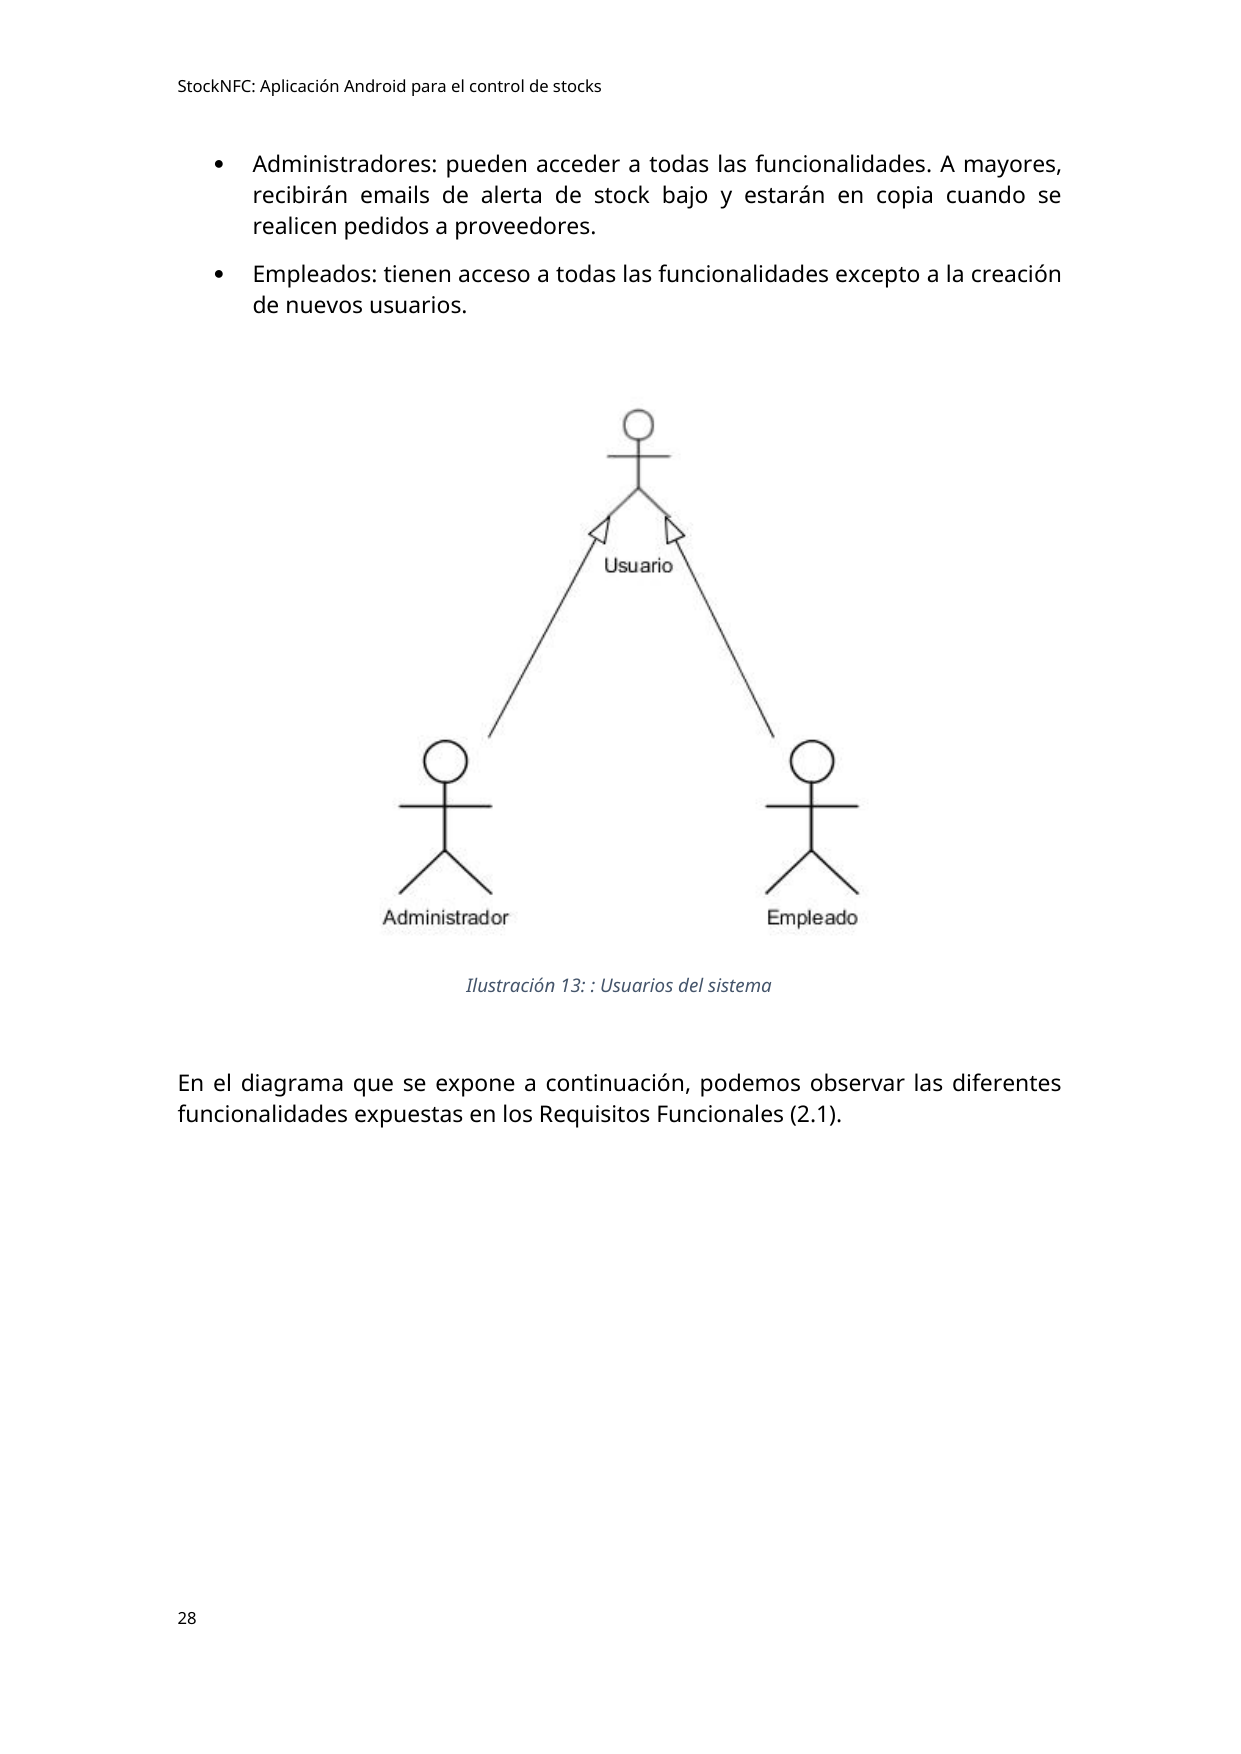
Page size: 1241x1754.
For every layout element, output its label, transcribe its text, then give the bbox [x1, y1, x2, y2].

list Empleados: tienen acceso a todas las funcionalidades excepto a la creación de nuevos usuarios. [215, 258, 1063, 321]
list Administradores: pueden acceder a todas las funcionalidades. A mayores, recibirán emails de alerta de stock bajo y estarán en copia cuando se realicen pedidos a proveedores. [215, 148, 1063, 241]
text En el diagrama que se expone a continuación, podemos observar las diferentes funcionalidades expuestas en los Requisitos Funcionales (2.1). [177, 1066, 1063, 1129]
text Ilustración 13: : Usuarios del sistema [177, 972, 1063, 998]
